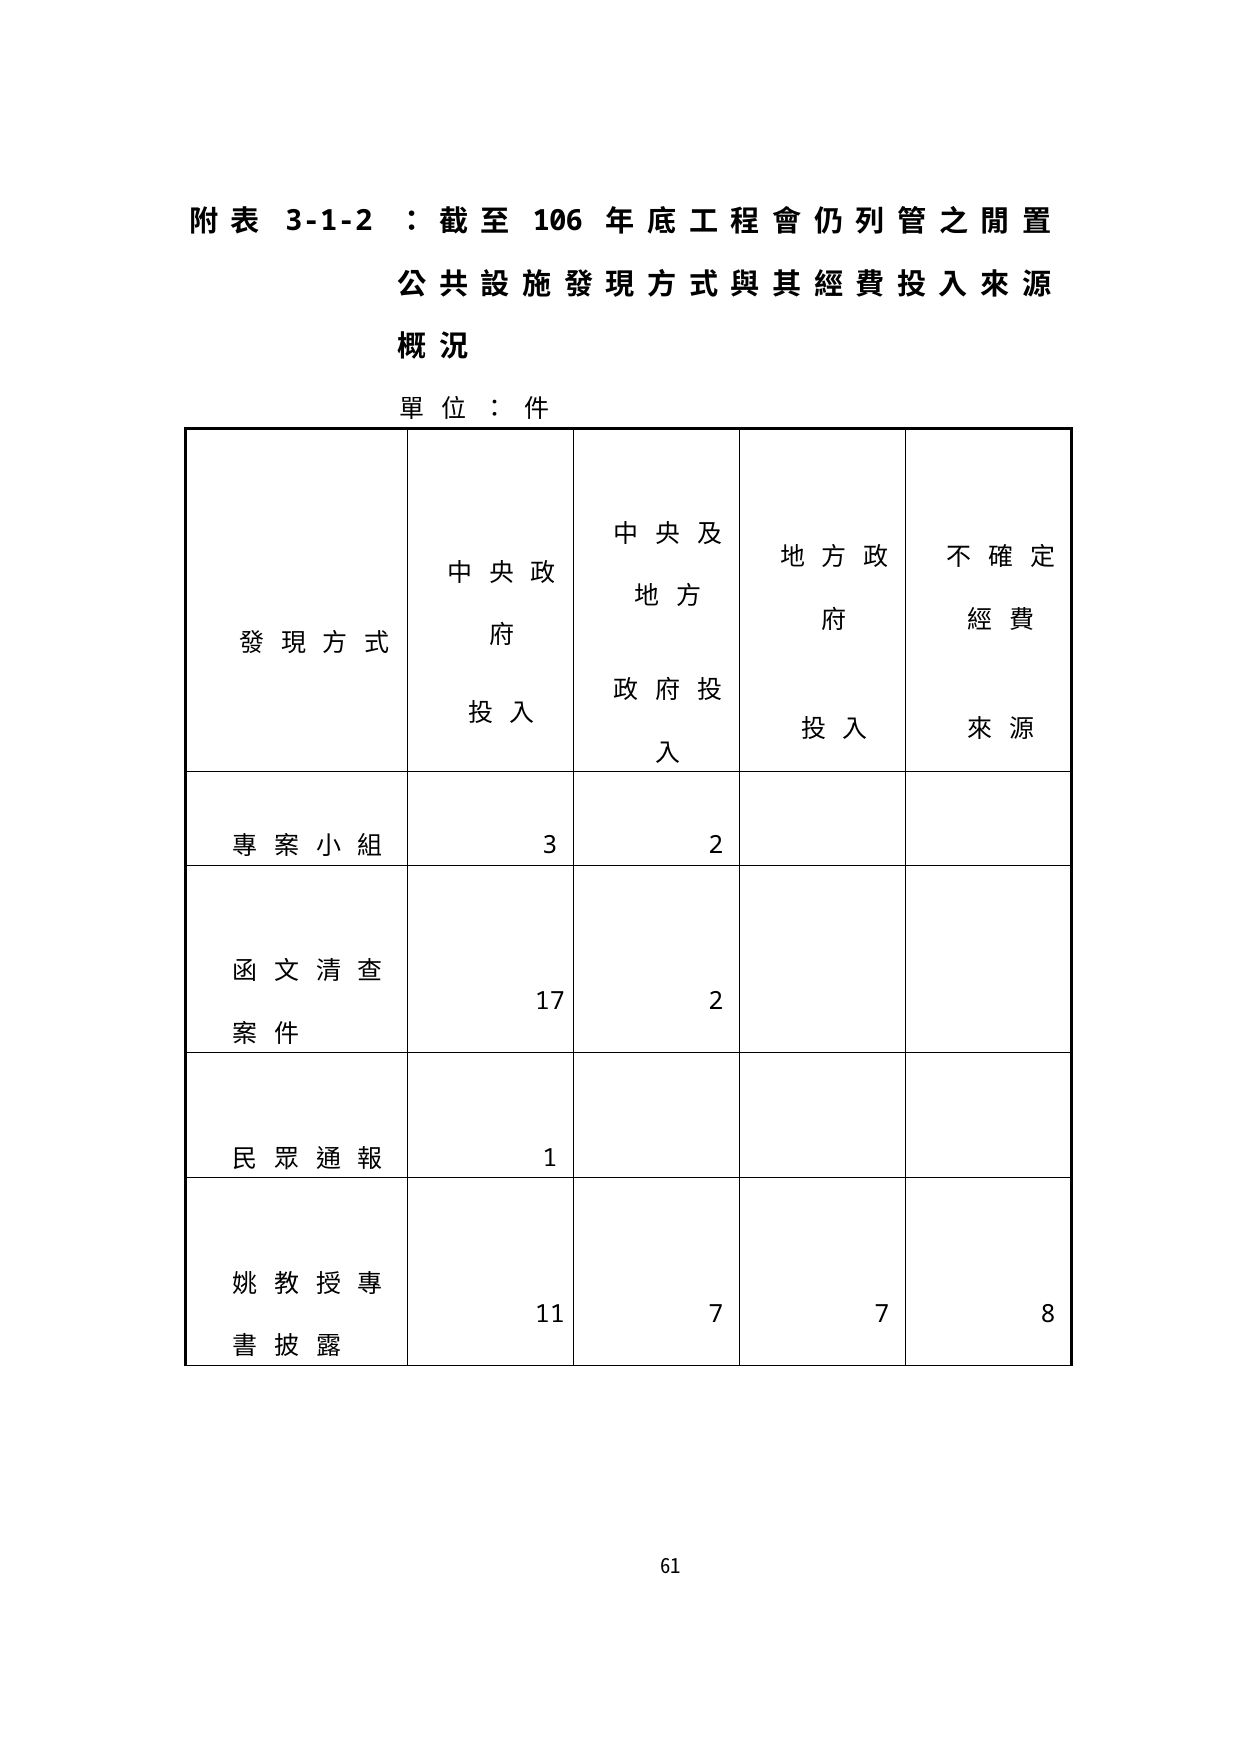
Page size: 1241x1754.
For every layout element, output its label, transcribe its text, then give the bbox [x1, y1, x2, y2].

table_cell 7 [574, 1178, 739, 1365]
table_cell [906, 866, 1070, 1052]
table_cell 專案小組 [187, 772, 407, 865]
table_header 中央政府 投入 [408, 430, 573, 771]
table_cell [906, 772, 1070, 865]
table_header 中央及地方 政府投入 [574, 430, 739, 771]
table_cell [740, 866, 905, 1052]
table_cell 17 [408, 866, 573, 1052]
table_cell 2 [574, 772, 739, 865]
table_cell 函文清查案件 [187, 866, 407, 1052]
table_cell 1 [408, 1053, 573, 1177]
table_cell 2 [574, 866, 739, 1052]
table_cell 11 [408, 1178, 573, 1365]
text 附表3-1-2：截至106年底工程會仍列管之閒置公共設施發現方式與其經費投入來源概況 單位：件 [183, 177, 1058, 427]
table_cell 8 [906, 1178, 1070, 1365]
table_header 地方政府 投入 [740, 430, 905, 771]
table_cell [574, 1053, 739, 1177]
table_cell 姚教授專書披露 [187, 1178, 407, 1365]
table_cell [906, 1053, 1070, 1177]
table_cell 3 [408, 772, 573, 865]
table_cell 民眾通報 [187, 1053, 407, 1177]
table_cell [740, 1053, 905, 1177]
table_header 發現方式 [187, 430, 407, 771]
table_header 不確定經費 來源 [906, 430, 1070, 771]
table_cell 7 [740, 1178, 905, 1365]
table_cell [740, 772, 905, 865]
